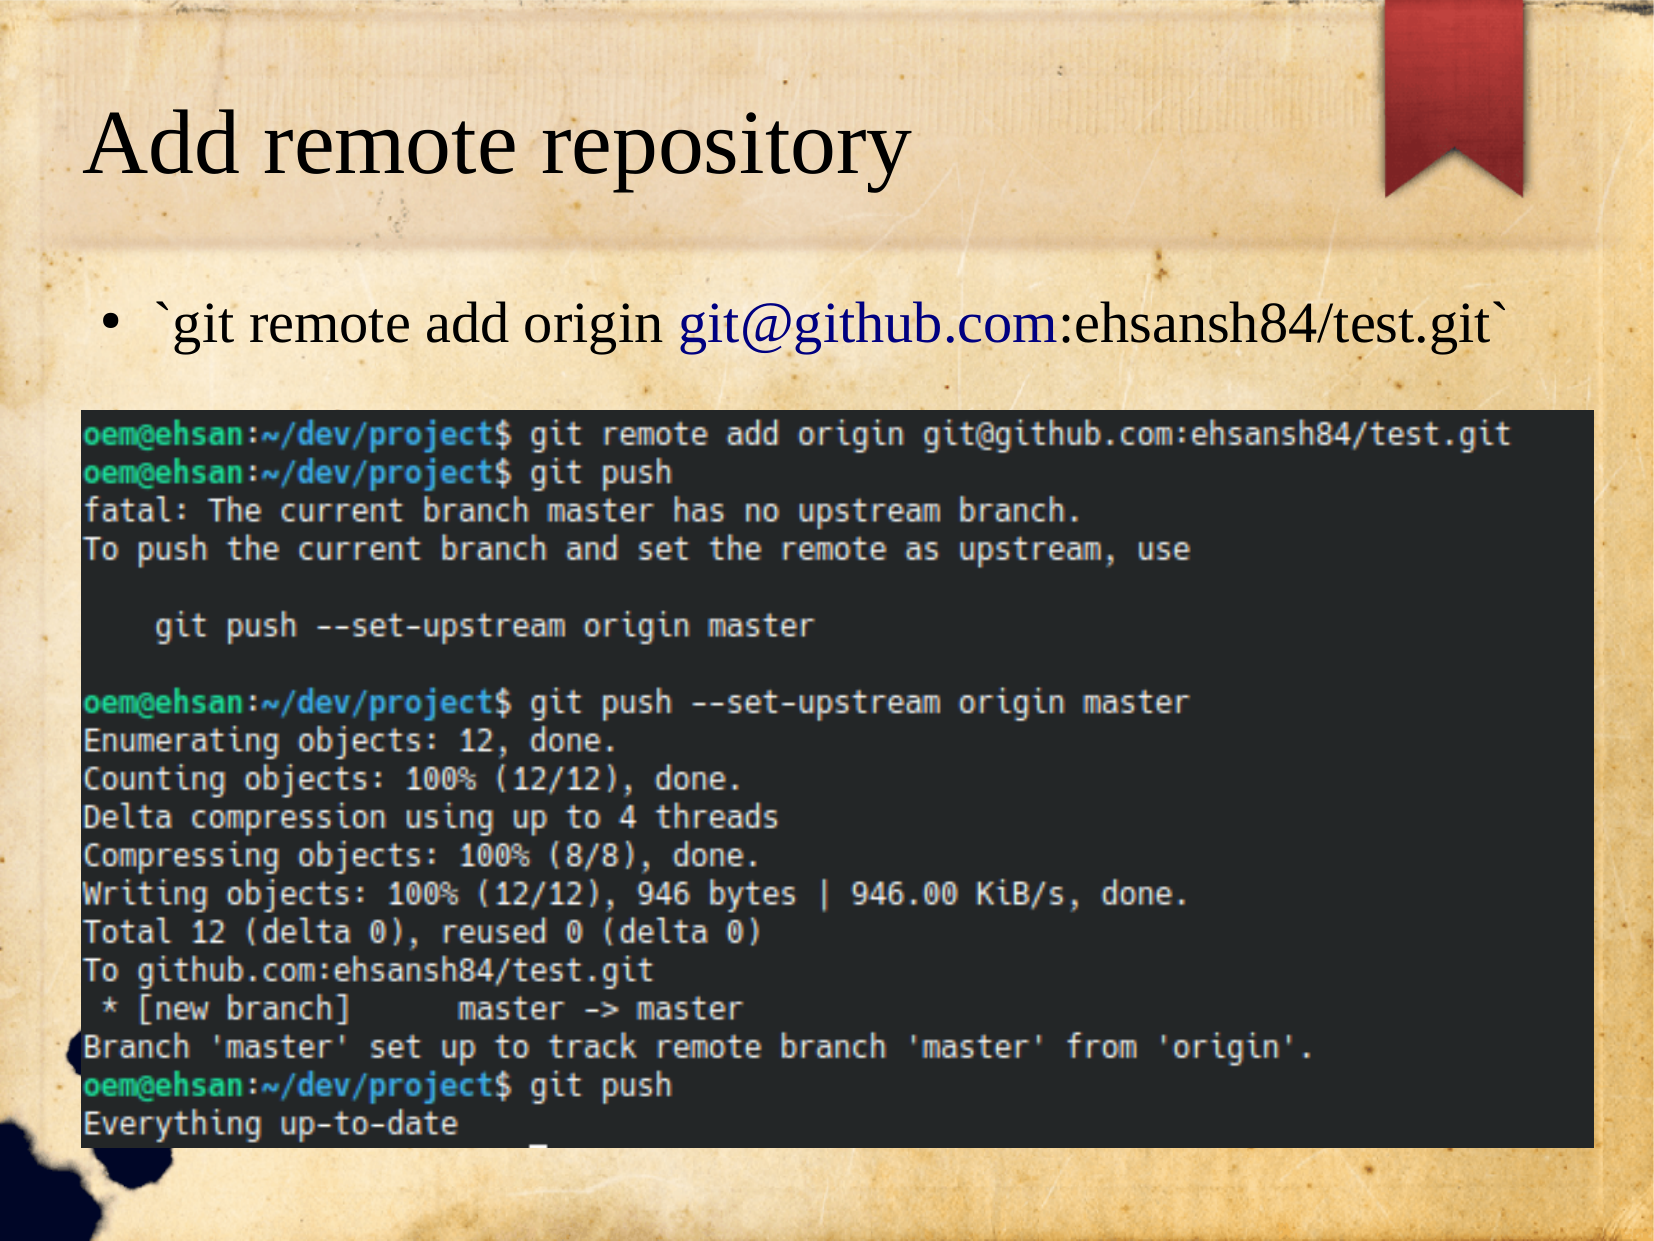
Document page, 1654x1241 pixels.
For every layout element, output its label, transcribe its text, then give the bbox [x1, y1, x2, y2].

list `git remote add origin git@github.com:ehsansh84/test.git` [82, 290, 1538, 410]
picture [0, 0, 1654, 1241]
title Add remote repository [82, 49, 1347, 237]
